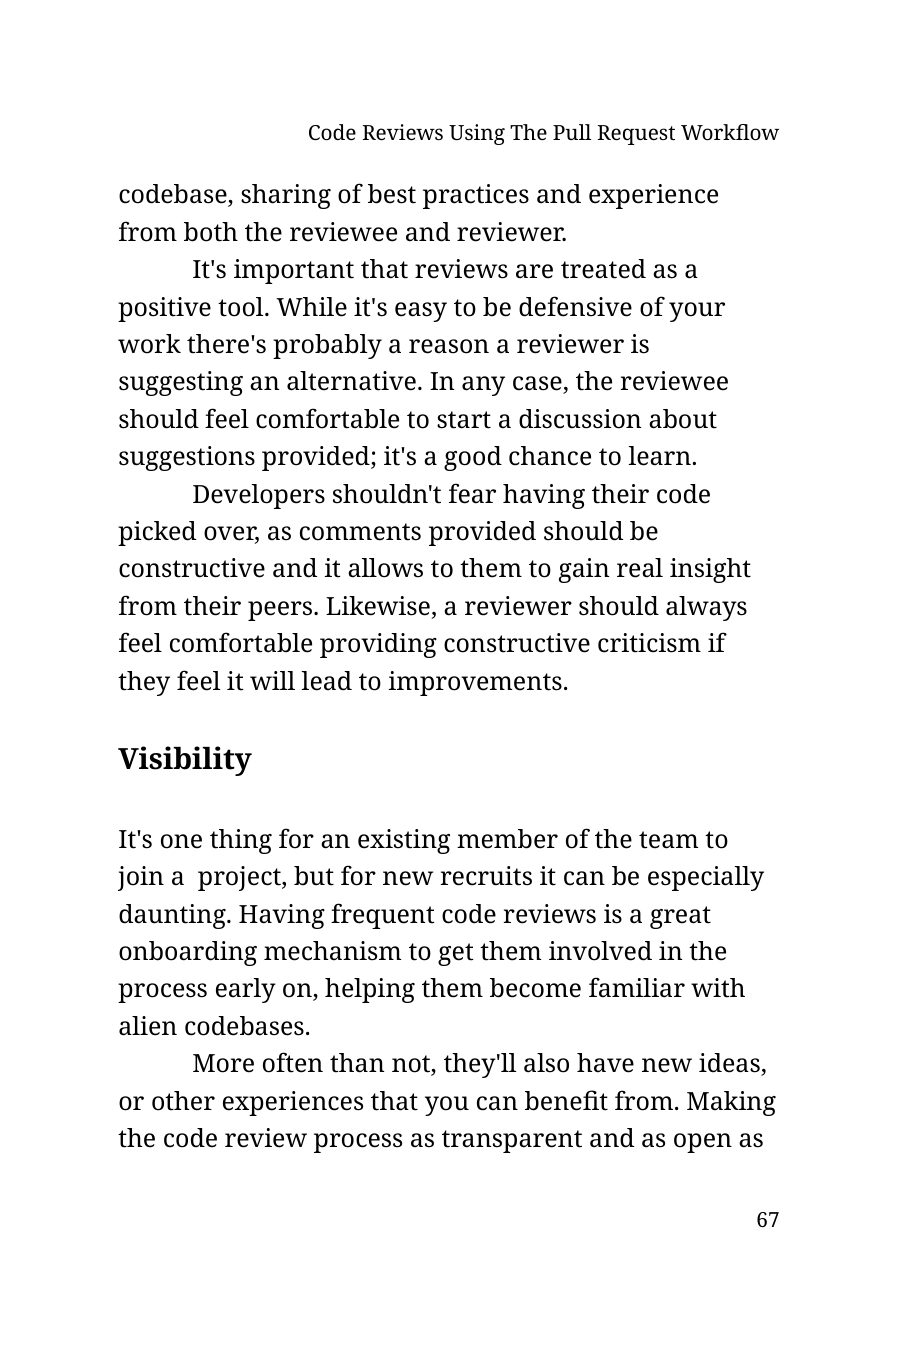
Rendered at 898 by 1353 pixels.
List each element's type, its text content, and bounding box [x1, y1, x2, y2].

text codebase, sharing of best practices and experience from both the reviewee and reviewer. [118, 177, 779, 248]
text More often than not, they'll also have new ideas, or other experiences that you can benefit from. Making the code review process as transparent and as open as [118, 1046, 779, 1155]
subtitle Visibility [118, 738, 779, 778]
text It's one thing for an existing member of the team to join a project, but for new recruits it can be especially daunting. Having frequent code reviews is a great onboarding mechanism to get them involved in the process early on, helping them become familiar with alien codebases. [118, 821, 779, 1042]
text Developers shouldn't fear having their code picked over, as comments provided should be constructive and it allows to them to gain real insight from their peers. Likewise, a reviewer should always feel comfortable providing constructive criticism if they feel it will lead to improvements. [118, 476, 779, 697]
text It's important that reviews are treated as a positive tool. While it's easy to be defensive of your work there's probably a reason a reviewer is suggesting an alternative. In any case, the reviewee should feel comfortable to start a discussion about suggestions provided; it's a good chance to learn. [118, 252, 779, 473]
